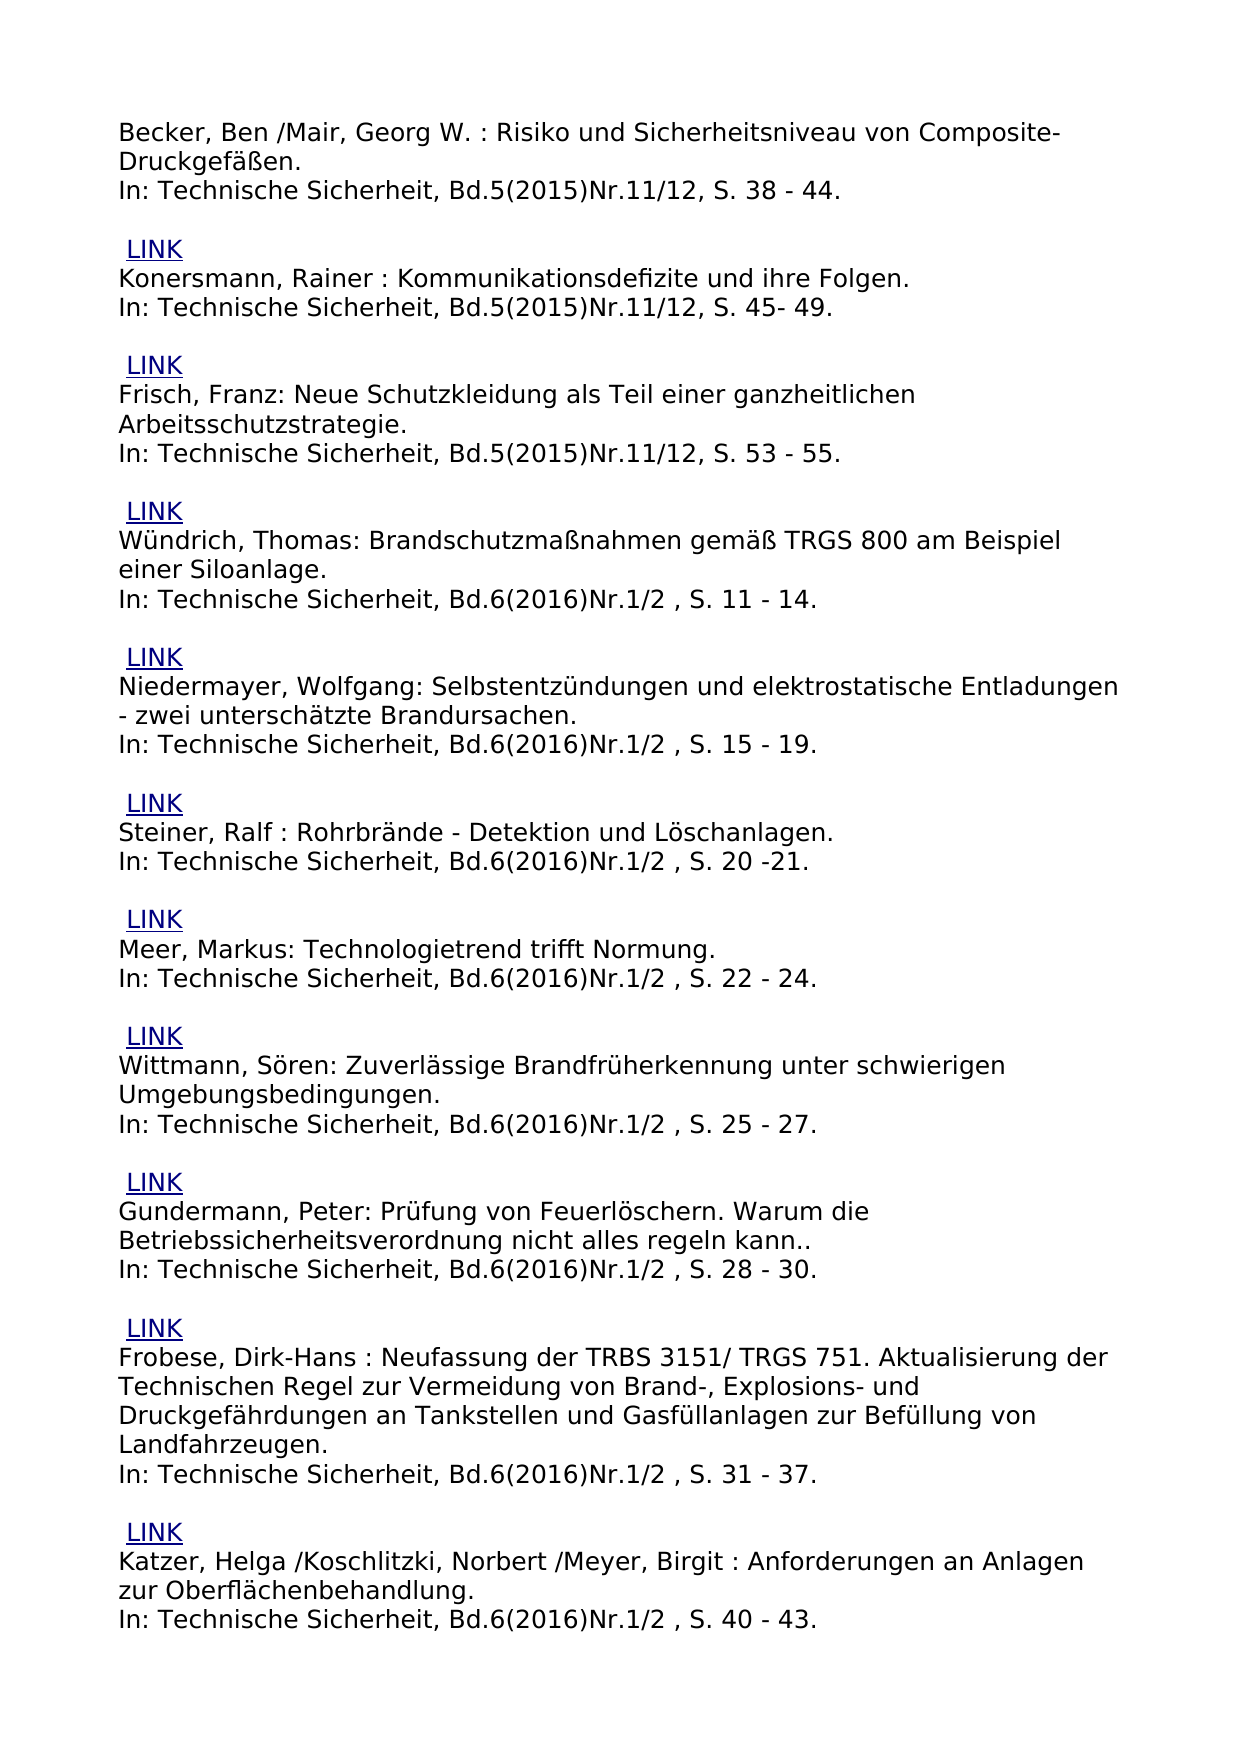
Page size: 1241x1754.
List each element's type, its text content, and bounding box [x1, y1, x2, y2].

text Becker, Ben /Mair, Georg W. : Risiko und Sicherheitsniveau von Composite-Druckgefäßen. In: Technische Sicherheit, Bd.5(2015)Nr.11/12, S. 38 - 44. LINK Konersmann, Rainer : Kommunikationsdefizite und ihre Folgen. In: Technische Sicherheit, Bd.5(2015)Nr.11/12, S. 45- 49. LINK Frisch, Franz: Neue Schutzkleidung als Teil einer ganzheitlichen Arbeitsschutzstrategie. In: Technische Sicherheit, Bd.5(2015)Nr.11/12, S. 53 - 55. LINK Wündrich, Thomas: Brandschutzmaßnahmen gemäß TRGS 800 am Beispiel einer Siloanlage. In: Technische Sicherheit, Bd.6(2016)Nr.1/2 , S. 11 - 14. LINK Niedermayer, Wolfgang: Selbstentzündungen und elektrostatische Entladungen - zwei unterschätzte Brandursachen. In: Technische Sicherheit, Bd.6(2016)Nr.1/2 , S. 15 - 19. LINK Steiner, Ralf : Rohrbrände - Detektion und Löschanlagen. In: Technische Sicherheit, Bd.6(2016)Nr.1/2 , S. 20 -21. LINK Meer, Markus: Technologietrend trifft Normung. In: Technische Sicherheit, Bd.6(2016)Nr.1/2 , S. 22 - 24. LINK Wittmann, Sören: Zuverlässige Brandfrüherkennung unter schwierigen Umgebungsbedingungen. In: Technische Sicherheit, Bd.6(2016)Nr.1/2 , S. 25 - 27. LINK Gundermann, Peter: Prüfung von Feuerlöschern. Warum die Betriebssicherheitsverordnung nicht alles regeln kann.. In: Technische Sicherheit, Bd.6(2016)Nr.1/2 , S. 28 - 30. LINK Frobese, Dirk-Hans : Neufassung der TRBS 3151/ TRGS 751. Aktualisierung der Technischen Regel zur Vermeidung von Brand-, Explosions- und Druckgefährdungen an Tankstellen und Gasfüllanlagen zur Befüllung von Landfahrzeugen. In: Technische Sicherheit, Bd.6(2016)Nr.1/2 , S. 31 - 37. LINK Katzer, Helga /Koschlitzki, Norbert /Meyer, Birgit : Anforderungen an Anlagen zur Oberflächenbehandlung. In: Technische Sicherheit, Bd.6(2016)Nr.1/2 , S. 40 - 43. [118, 118, 1122, 1635]
